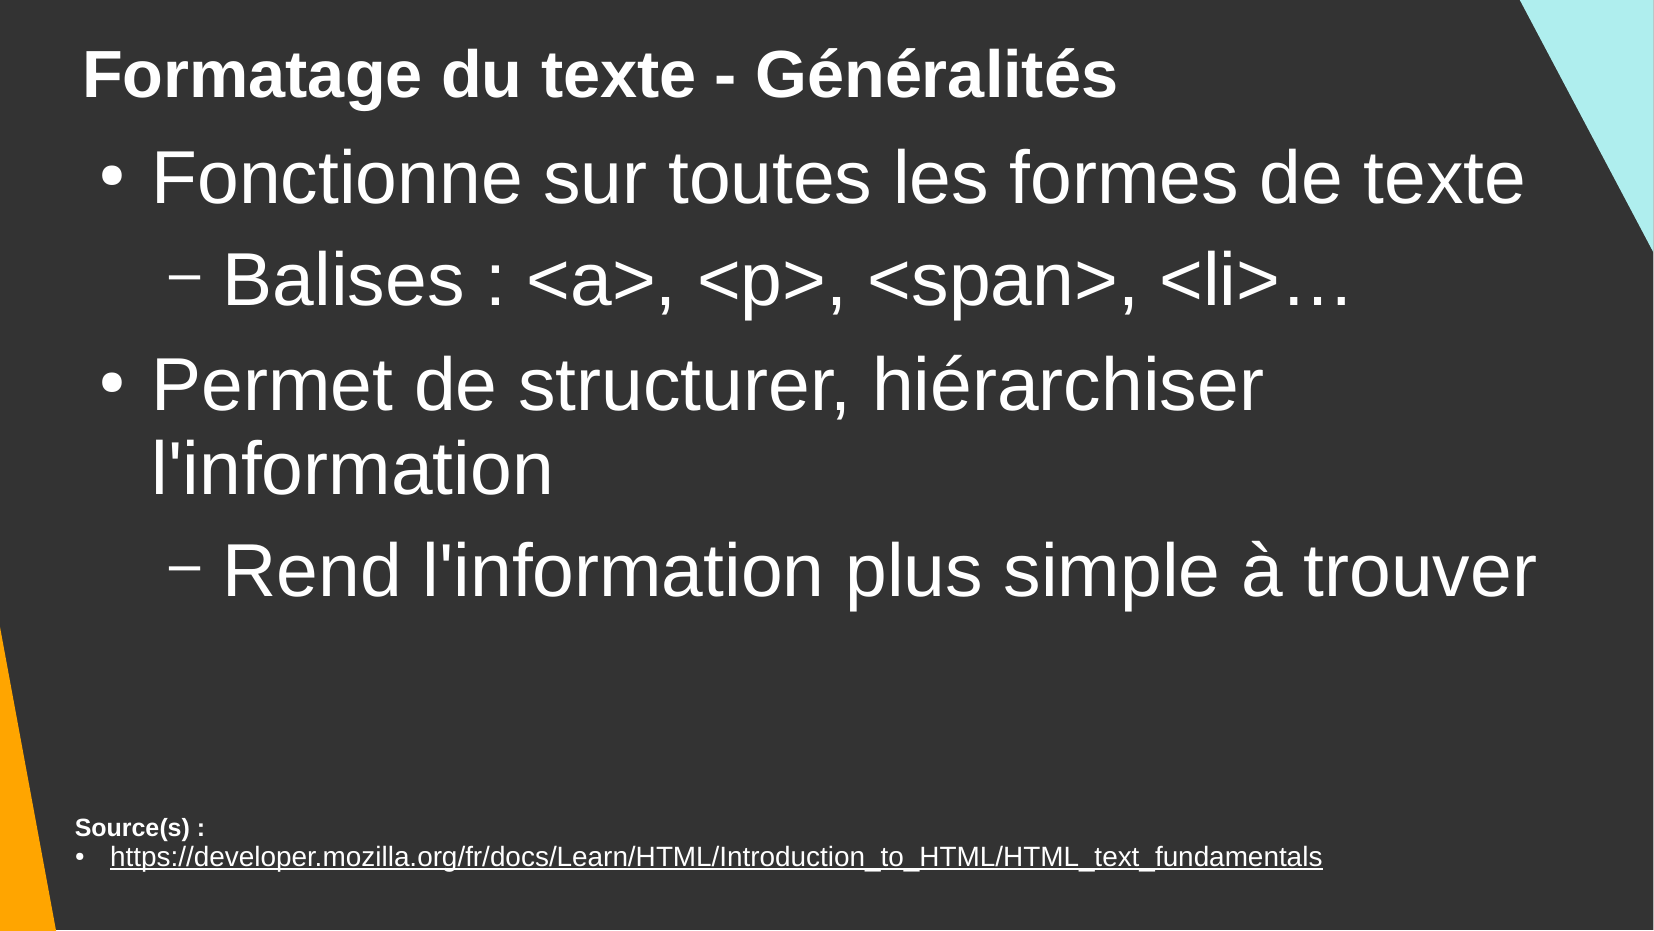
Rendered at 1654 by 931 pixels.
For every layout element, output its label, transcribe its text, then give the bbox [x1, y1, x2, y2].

text_box Source(s) : https://developer.mozilla.org/fr/docs/Learn/HTML/Introduction_to_HTML/HTML_text_fundamentals [60, 806, 1546, 905]
text_box [1519, 0, 1654, 254]
list Fonctionne sur toutes les formes de texte Balises : <a>, <p>, <span>, <li>… Permet de structurer, hiérarchiser l'information Rend l'information plus simple à trouver [80, 135, 1605, 683]
title Formatage du texte - Généralités [82, 37, 1571, 114]
text_box [0, 626, 57, 931]
